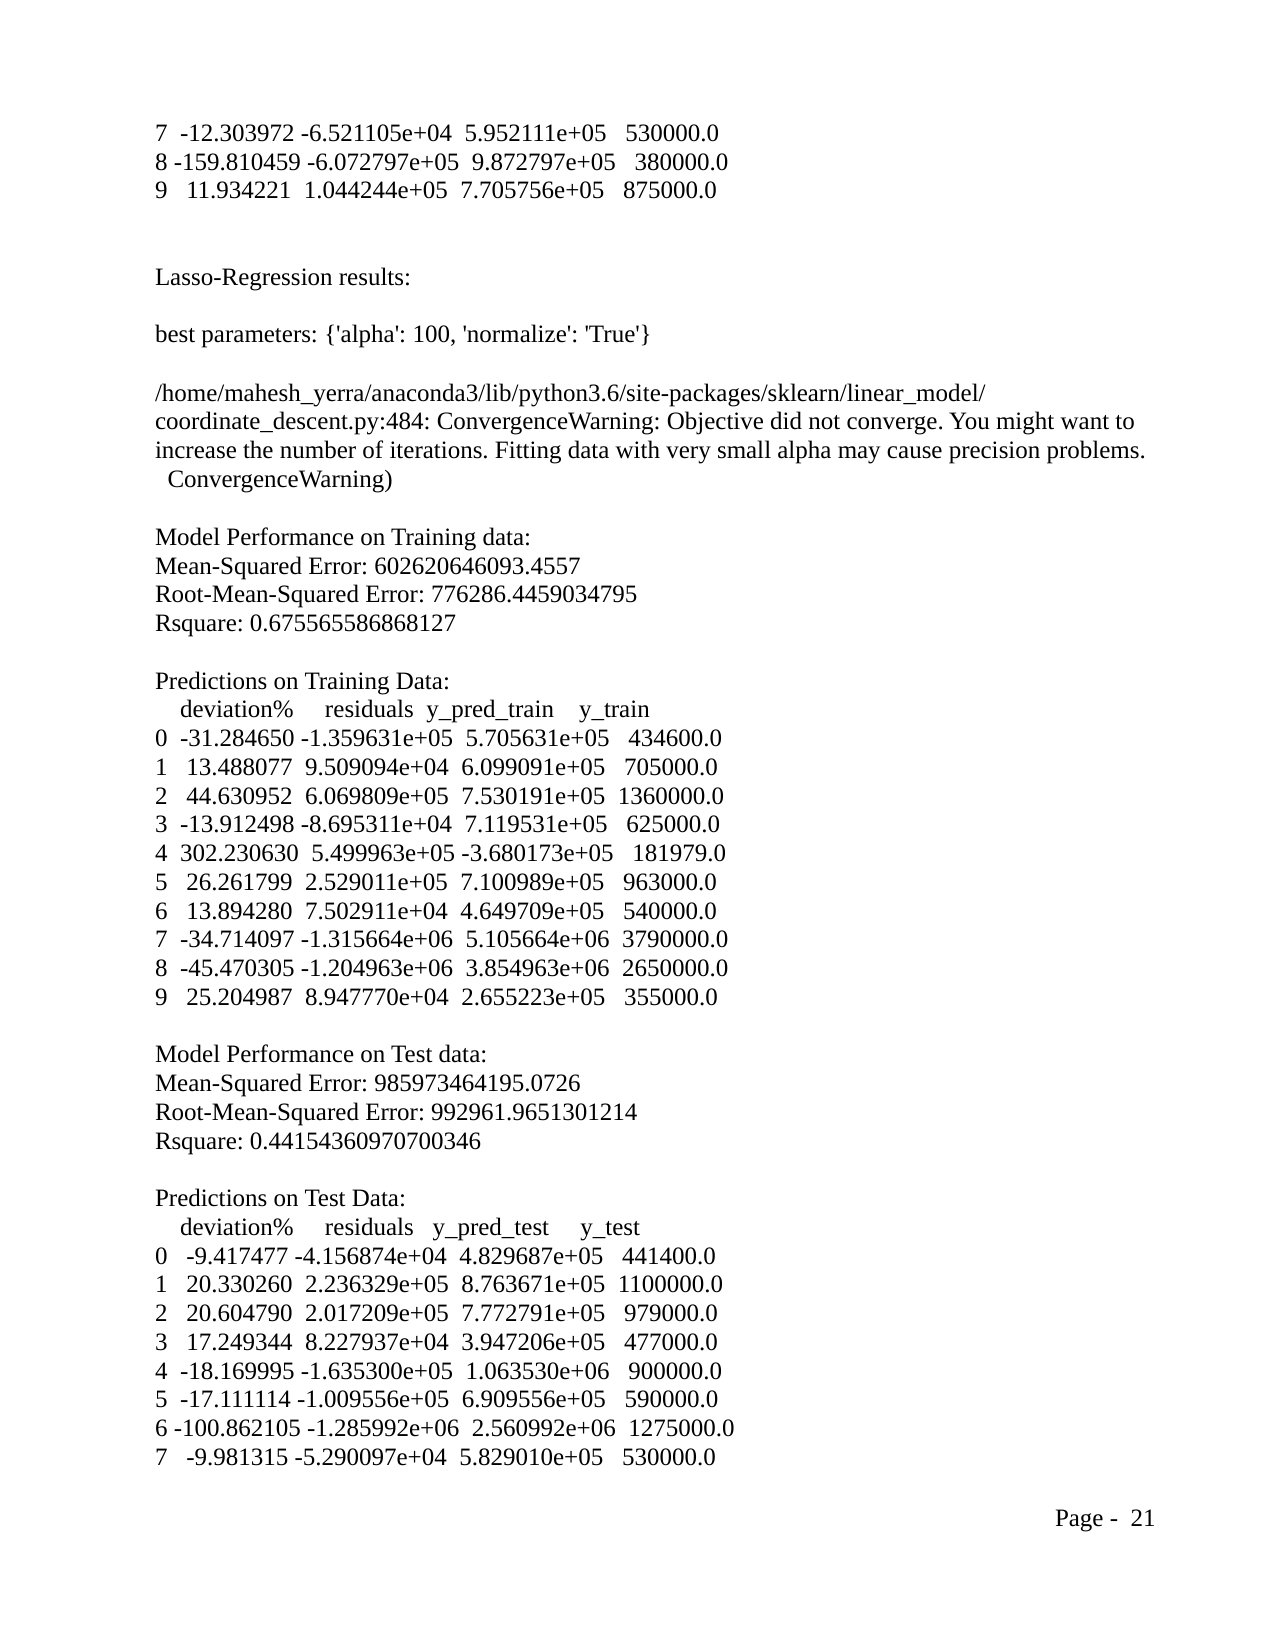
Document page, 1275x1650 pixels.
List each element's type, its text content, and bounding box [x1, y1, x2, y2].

text Model Performance on Test data: [155, 1039, 1157, 1068]
text 5 -17.111114 -1.009556e+05 6.909556e+05 590000.0 [155, 1384, 1157, 1413]
text Predictions on Test Data: [155, 1183, 1157, 1212]
text Root-Mean-Squared Error: 776286.4459034795 [155, 579, 1157, 608]
text 0 -31.284650 -1.359631e+05 5.705631e+05 434600.0 [155, 723, 1157, 752]
text 3 -13.912498 -8.695311e+04 7.119531e+05 625000.0 [155, 809, 1157, 838]
text 8 -45.470305 -1.204963e+06 3.854963e+06 2650000.0 [155, 953, 1157, 982]
text Root-Mean-Squared Error: 992961.9651301214 [155, 1097, 1157, 1126]
text 4 302.230630 5.499963e+05 -3.680173e+05 181979.0 [155, 838, 1157, 867]
text 8 -159.810459 -6.072797e+05 9.872797e+05 380000.0 [155, 147, 1157, 176]
text 9 25.204987 8.947770e+04 2.655223e+05 355000.0 [155, 982, 1157, 1011]
text deviation% residuals y_pred_test y_test [155, 1212, 1157, 1241]
text 6 -100.862105 -1.285992e+06 2.560992e+06 1275000.0 [155, 1413, 1157, 1442]
text 7 -34.714097 -1.315664e+06 5.105664e+06 3790000.0 [155, 924, 1157, 953]
text Mean-Squared Error: 985973464195.0726 [155, 1068, 1157, 1097]
text /home/mahesh_yerra/anaconda3/lib/python3.6/site-packages/sklearn/linear_model/coordinate_descent.py:484: ConvergenceWarning: Objective did not converge. You might want to increase the number of iterations. Fitting data with very small alpha may cause precision problems. [155, 378, 1157, 464]
text 0 -9.417477 -4.156874e+04 4.829687e+05 441400.0 [155, 1241, 1157, 1269]
text ConvergenceWarning) [155, 464, 1157, 493]
text 1 20.330260 2.236329e+05 8.763671e+05 1100000.0 [155, 1269, 1157, 1298]
text Predictions on Training Data: [155, 666, 1157, 694]
text 6 13.894280 7.502911e+04 4.649709e+05 540000.0 [155, 896, 1157, 924]
text Rsquare: 0.44154360970700346 [155, 1126, 1157, 1154]
text 4 -18.169995 -1.635300e+05 1.063530e+06 900000.0 [155, 1356, 1157, 1384]
text Lasso-Regression results: [155, 262, 1157, 291]
text deviation% residuals y_pred_train y_train [155, 694, 1157, 723]
text 2 20.604790 2.017209e+05 7.772791e+05 979000.0 [155, 1298, 1157, 1327]
text 7 -12.303972 -6.521105e+04 5.952111e+05 530000.0 [155, 118, 1157, 147]
text Mean-Squared Error: 602620646093.4557 [155, 551, 1157, 579]
text Rsquare: 0.675565586868127 [155, 608, 1157, 637]
text 2 44.630952 6.069809e+05 7.530191e+05 1360000.0 [155, 781, 1157, 809]
text 7 -9.981315 -5.290097e+04 5.829010e+05 530000.0 [155, 1442, 1157, 1471]
text 1 13.488077 9.509094e+04 6.099091e+05 705000.0 [155, 752, 1157, 781]
text 5 26.261799 2.529011e+05 7.100989e+05 963000.0 [155, 867, 1157, 896]
text 3 17.249344 8.227937e+04 3.947206e+05 477000.0 [155, 1327, 1157, 1356]
text 9 11.934221 1.044244e+05 7.705756e+05 875000.0 [155, 176, 1157, 204]
text Model Performance on Training data: [155, 522, 1157, 551]
text best parameters: {'alpha': 100, 'normalize': 'True'} [155, 319, 1157, 348]
